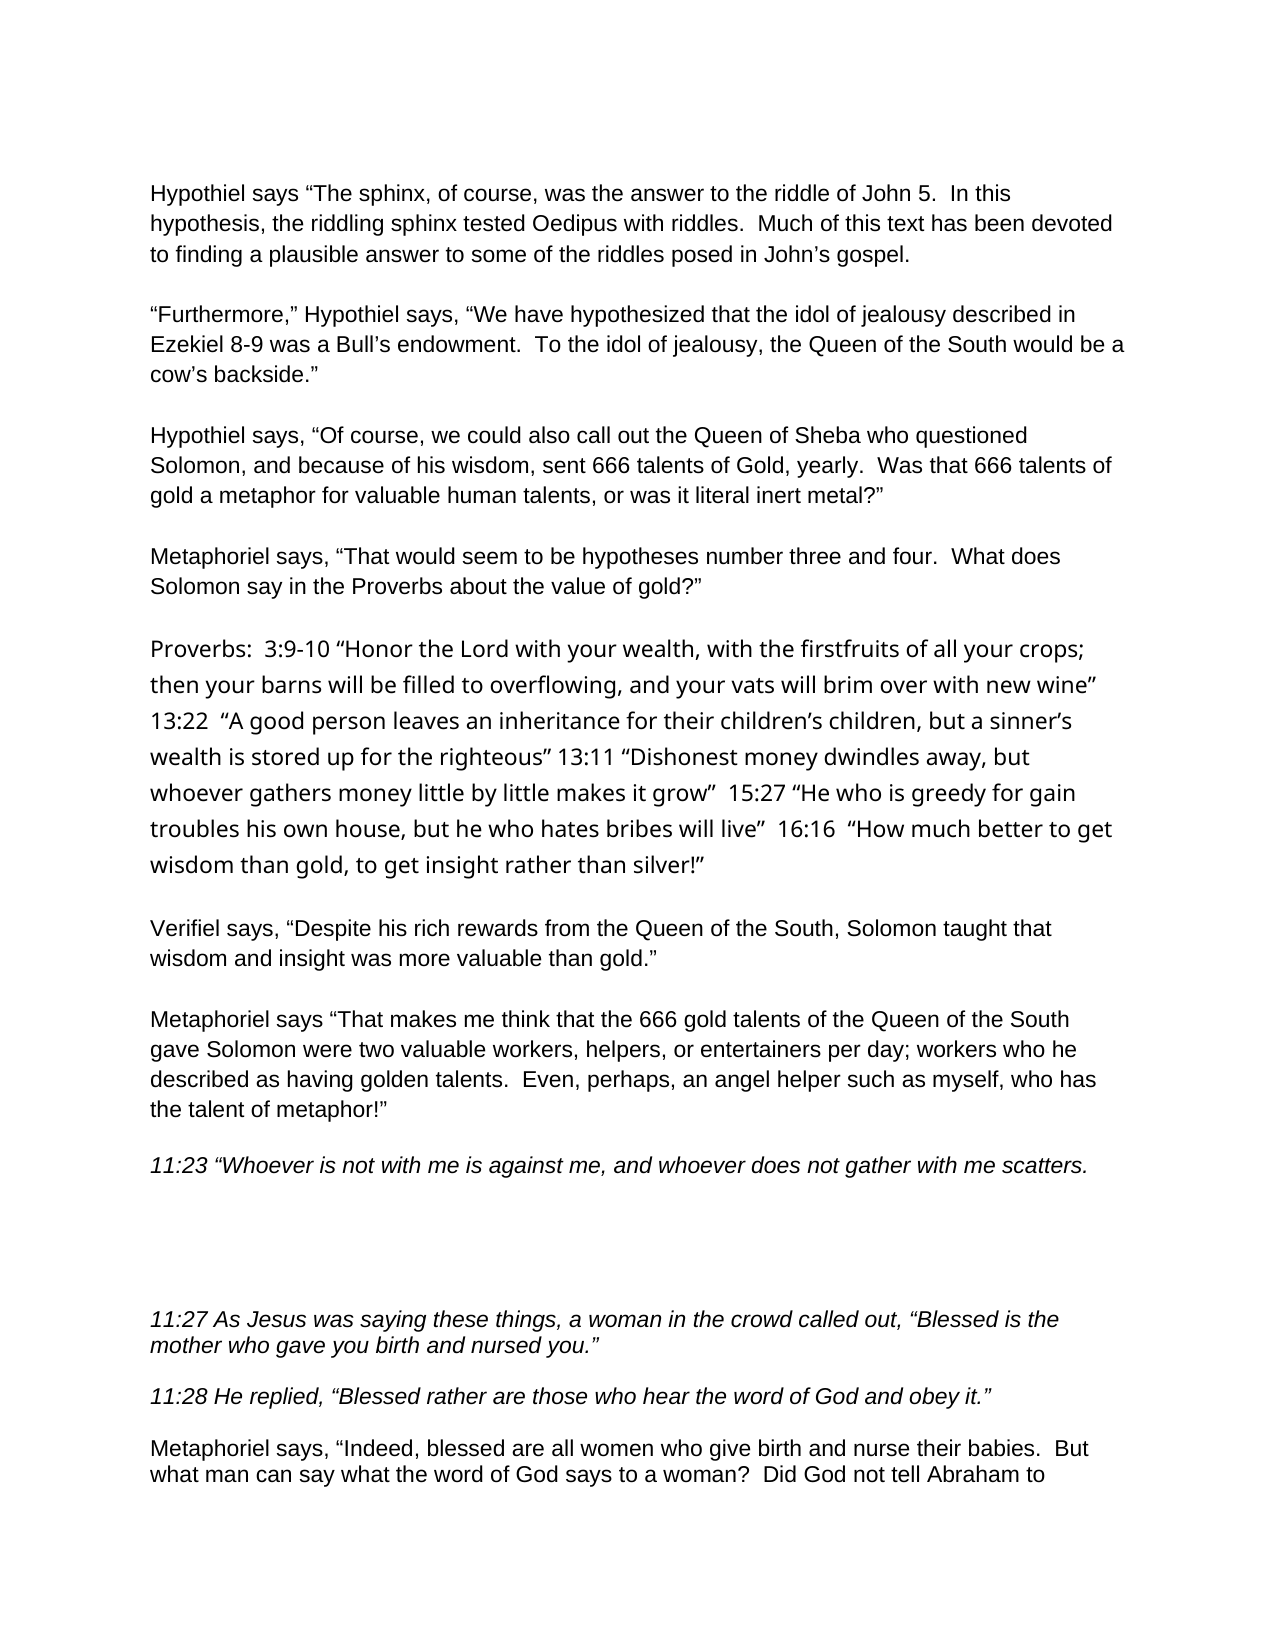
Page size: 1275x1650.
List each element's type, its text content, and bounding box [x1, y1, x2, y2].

text Metaphoriel says “That makes me think that the 666 gold talents of the Queen of the South gave Solomon were two valuable workers, helpers, or entertainers per day; workers who he described as having golden talents. Even, perhaps, an angel helper such as myself, who has the talent of metaphor!” [150, 1006, 1125, 1123]
text Metaphoriel says, “Indeed, blessed are all women who give birth and nurse their babies. But what man can say what the word of God says to a woman? Did God not tell Abraham to [150, 1435, 1125, 1487]
text “Furthermore,” Hypothiel says, “We have hypothesized that the idol of jealousy described in Ezekiel 8-9 was a Bull’s endowment. To the idol of jealousy, the Queen of the South would be a cow’s backside.” [150, 301, 1125, 388]
text Proverbs: 3:9-10 “Honor the Lord with your wealth, with the firstfruits of all your crops; then your barns will be filled to overflowing, and your vats will brim over with new wine” 13:22 “A good person leaves an inheritance for their children’s children, but a sinner’s wealth is stored up for the righteous” 13:11 “Dishonest money dwindles away, but whoever gathers money little by little makes it grow” 15:27 “He who is greedy for gain troubles his own house, but he who hates bribes will live” 16:16 “How much better to get wisdom than gold, to get insight rather than silver!” [150, 633, 1125, 880]
text 11:27 As Jesus was saying these things, a woman in the crowd called out, “Blessed is the mother who gave you birth and nursed you.” [150, 1306, 1125, 1358]
text 11:28 He replied, “Blessed rather are those who hear the word of God and obey it.” [150, 1383, 1125, 1410]
text Hypothiel says “The sphinx, of course, was the answer to the riddle of John 5. In this hypothesis, the riddling sphinx tested Oedipus with riddles. Much of this text has been devoted to finding a plausible answer to some of the riddles posed in John’s gospel. [150, 180, 1125, 267]
text Hypothiel says, “Of course, we could also call out the Queen of Sheba who questioned Solomon, and because of his wisdom, sent 666 talents of Gold, yearly. Was that 666 talents of gold a metaphor for valuable human talents, or was it literal inert metal?” [150, 422, 1125, 509]
text 11:23 “Whoever is not with me is against me, and whoever does not gather with me scatters. [150, 1152, 1125, 1178]
text Verifiel says, “Despite his rich rewards from the Queen of the South, Solomon taught that wisdom and insight was more valuable than gold.” [150, 915, 1125, 972]
text Metaphoriel says, “That would seem to be hypotheses number three and four. What does Solomon say in the Proverbs about the value of gold?” [150, 543, 1125, 599]
